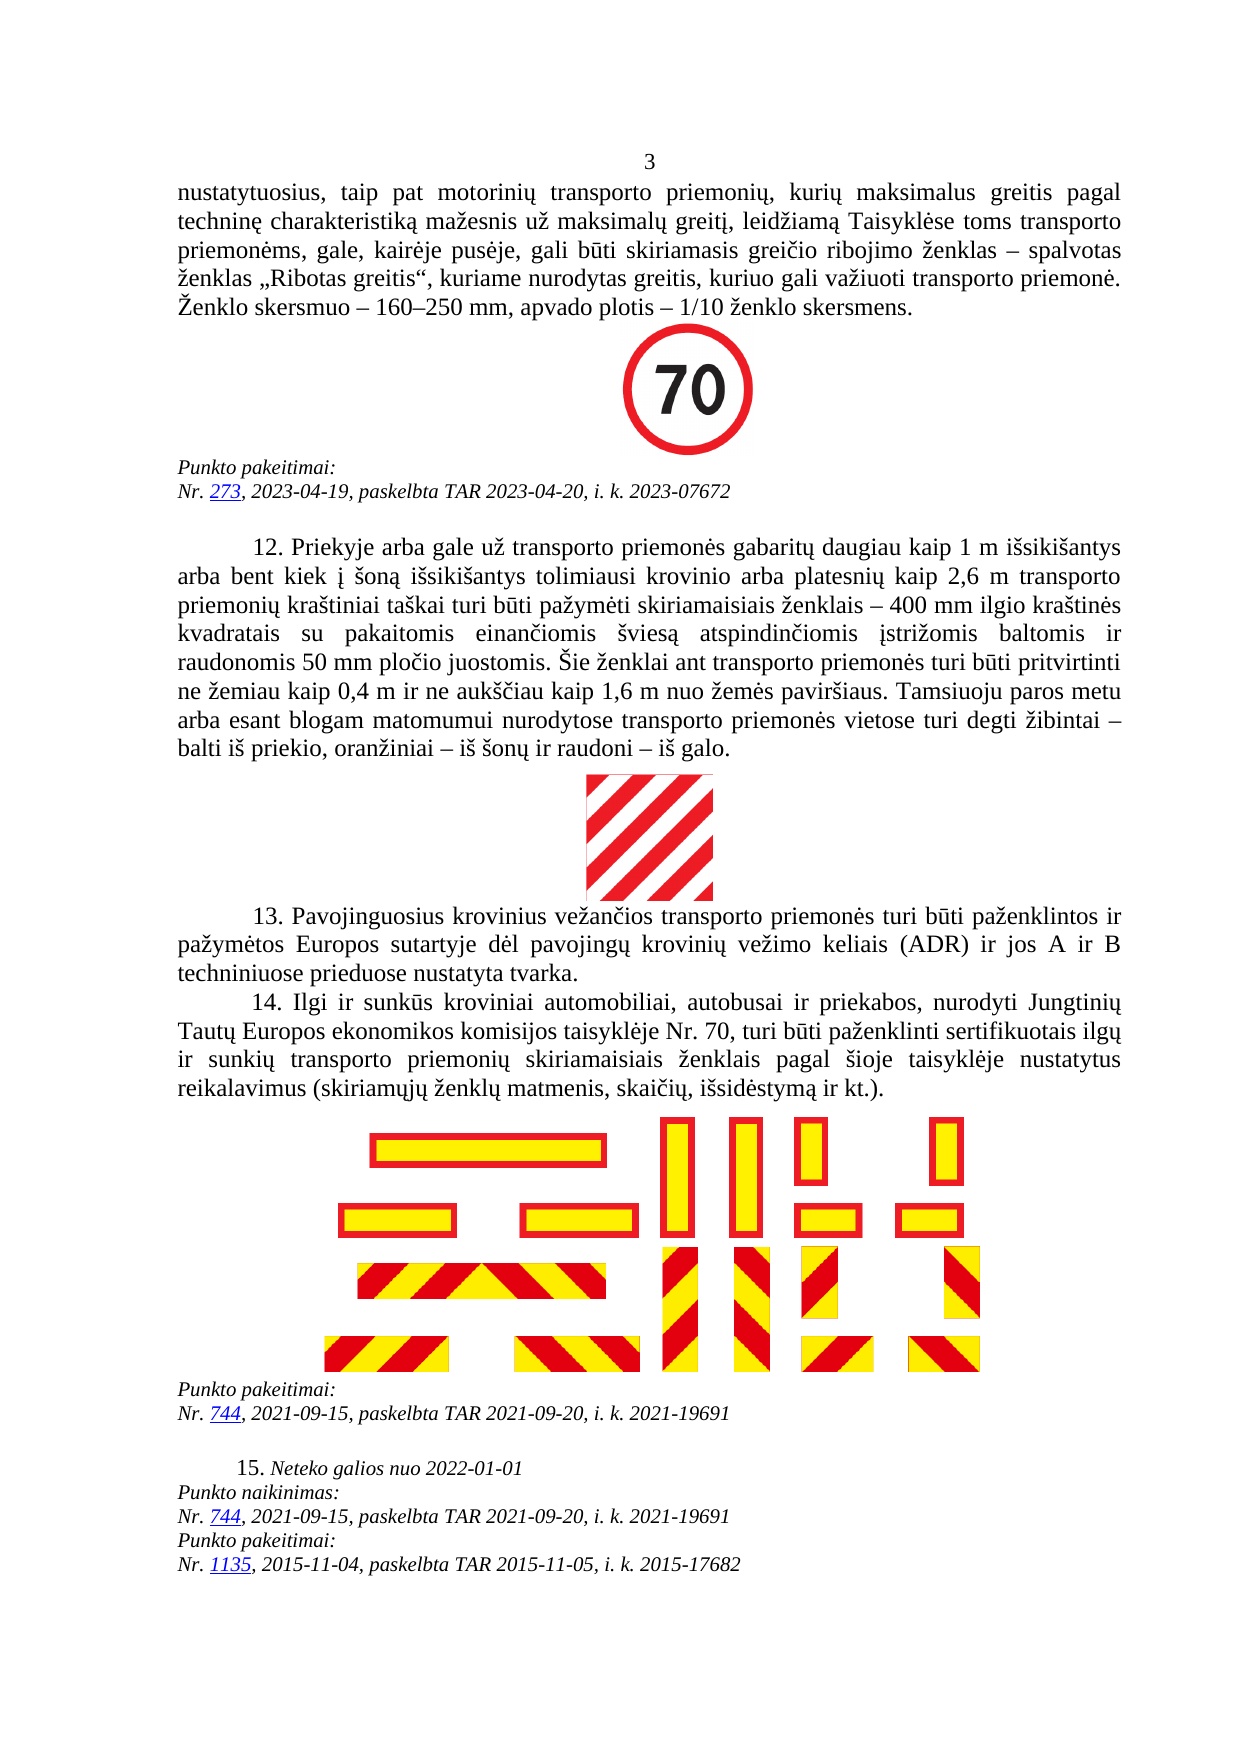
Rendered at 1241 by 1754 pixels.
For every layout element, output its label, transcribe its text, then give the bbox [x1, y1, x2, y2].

text 14. Ilgi ir sunkūs kroviniai automobiliai, autobusai ir priekabos, nurodyti Jungtinių Tautų Europos ekonomikos komisijos taisyklėje Nr. 70, turi būti paženklinti sertifikuotais ilgų ir sunkių transporto priemonių skiriamaisiais ženklais pagal šioje taisyklėje nustatytus reikalavimus (skiriamųjų ženklų matmenis, skaičių, išsidėstymą ir kt.). [177, 987, 1122, 1102]
text Punkto pakeitimai: [177, 455, 1122, 479]
text Nr. 744, 2021-09-15, paskelbta TAR 2021-09-20, i. k. 2021-19691 [177, 1504, 1122, 1528]
text 13. Pavojinguosius krovinius vežančios transporto priemonės turi būti paženklintos ir pažymėtos Europos sutartyje dėl pavojingų krovinių vežimo keliais (ADR) ir jos A ir B techniniuose prieduose nustatyta tvarka. [177, 901, 1122, 987]
text 12. Priekyje arba gale už transporto priemonės gabaritų daugiau kaip 1 m išsikišantys arba bent kiek į šoną išsikišantys tolimiausi krovinio arba platesnių kaip 2,6 m transporto priemonių kraštiniai taškai turi būti pažymėti skiriamaisiais ženklais – 400 mm ilgio kraštinės kvadratais su pakaitomis einančiomis šviesą atspindinčiomis įstrižomis baltomis ir raudonomis 50 mm pločio juostomis. Šie ženklai ant transporto priemonės turi būti pritvirtinti ne žemiau kaip 0,4 m ir ne aukščiau kaip 1,6 m nuo žemės paviršiaus. Tamsiuoju paros metu arba esant blogam matomumui nurodytose transporto priemonės vietose turi degti žibintai – balti iš priekio, oranžiniai – iš šonų ir raudoni – iš galo. [177, 532, 1122, 762]
text Nr. 744, 2021-09-15, paskelbta TAR 2021-09-20, i. k. 2021-19691 [177, 1401, 1122, 1425]
text 15. Neteko galios nuo 2022-01-01 [177, 1454, 1122, 1480]
text Punkto pakeitimai: [177, 1528, 1122, 1552]
text Nr. 273, 2023-04-19, paskelbta TAR 2023-04-20, i. k. 2023-07672 [177, 479, 1122, 503]
text nustatytuosius, taip pat motorinių transporto priemonių, kurių maksimalus greitis pagal techninę charakteristiką mažesnis už maksimalų greitį, leidžiamą Taisyklėse toms transporto priemonėms, gale, kairėje pusėje, gali būti skiriamasis greičio ribojimo ženklas – spalvotas ženklas „Ribotas greitis“, kuriame nurodytas greitis, kuriuo gali važiuoti transporto priemonė. Ženklo skersmuo – 160–250 mm, apvado plotis – 1/10 ženklo skersmens. [177, 177, 1122, 321]
text Punkto pakeitimai: [177, 1377, 1122, 1401]
text Nr. 1135, 2015-11-04, paskelbta TAR 2015-11-05, i. k. 2015-17682 [177, 1552, 1122, 1576]
text Punkto naikinimas: [177, 1480, 1122, 1504]
